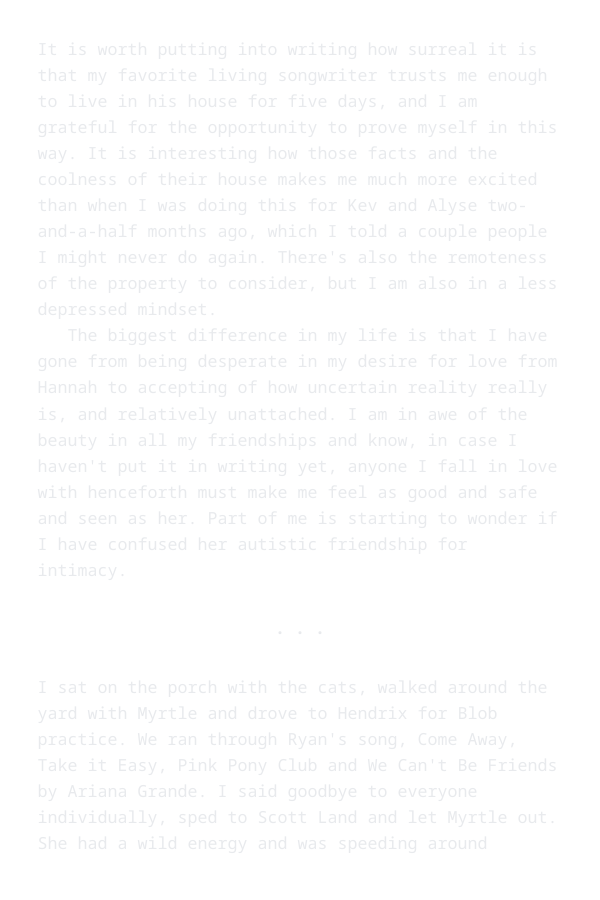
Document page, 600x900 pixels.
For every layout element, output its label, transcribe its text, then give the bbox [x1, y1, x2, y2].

text It is worth putting into writing how surreal it is that my favorite living songwriter trusts me enough to live in his house for five days, and I am grateful for the opportunity to prove myself in this way. It is interesting how those facts and the coolness of their house makes me much more excited than when I was doing this for Kev and Alyse two-and-a-half months ago, which I told a couple people I might never do again. There's also the remoteness of the property to consider, but I am also in a less depressed mindset. [37, 37, 562, 321]
text I sat on the porch with the cats, walked around the yard with Myrtle and drove to Hendrix for Blob practice. We ran through Ryan's song, Come Away, Take it Easy, Pink Pony Club and We Can't Be Friends by Ariana Grande. I said goodbye to everyone individually, sped to Scott Land and let Myrtle out. She had a wild energy and was speeding around [37, 676, 562, 854]
text . . . [37, 617, 562, 640]
text The biggest difference in my life is that I have gone from being desperate in my desire for love from Hannah to accepting of how uncertain reality really is, and relatively unattached. I am in awe of the beauty in all my friendships and know, in case I haven't put it in writing yet, anyone I fall in love with henceforth must make me feel as good and safe and seen as her. Part of me is starting to wonder if I have confused her autistic friendship for intimacy. [37, 324, 562, 581]
